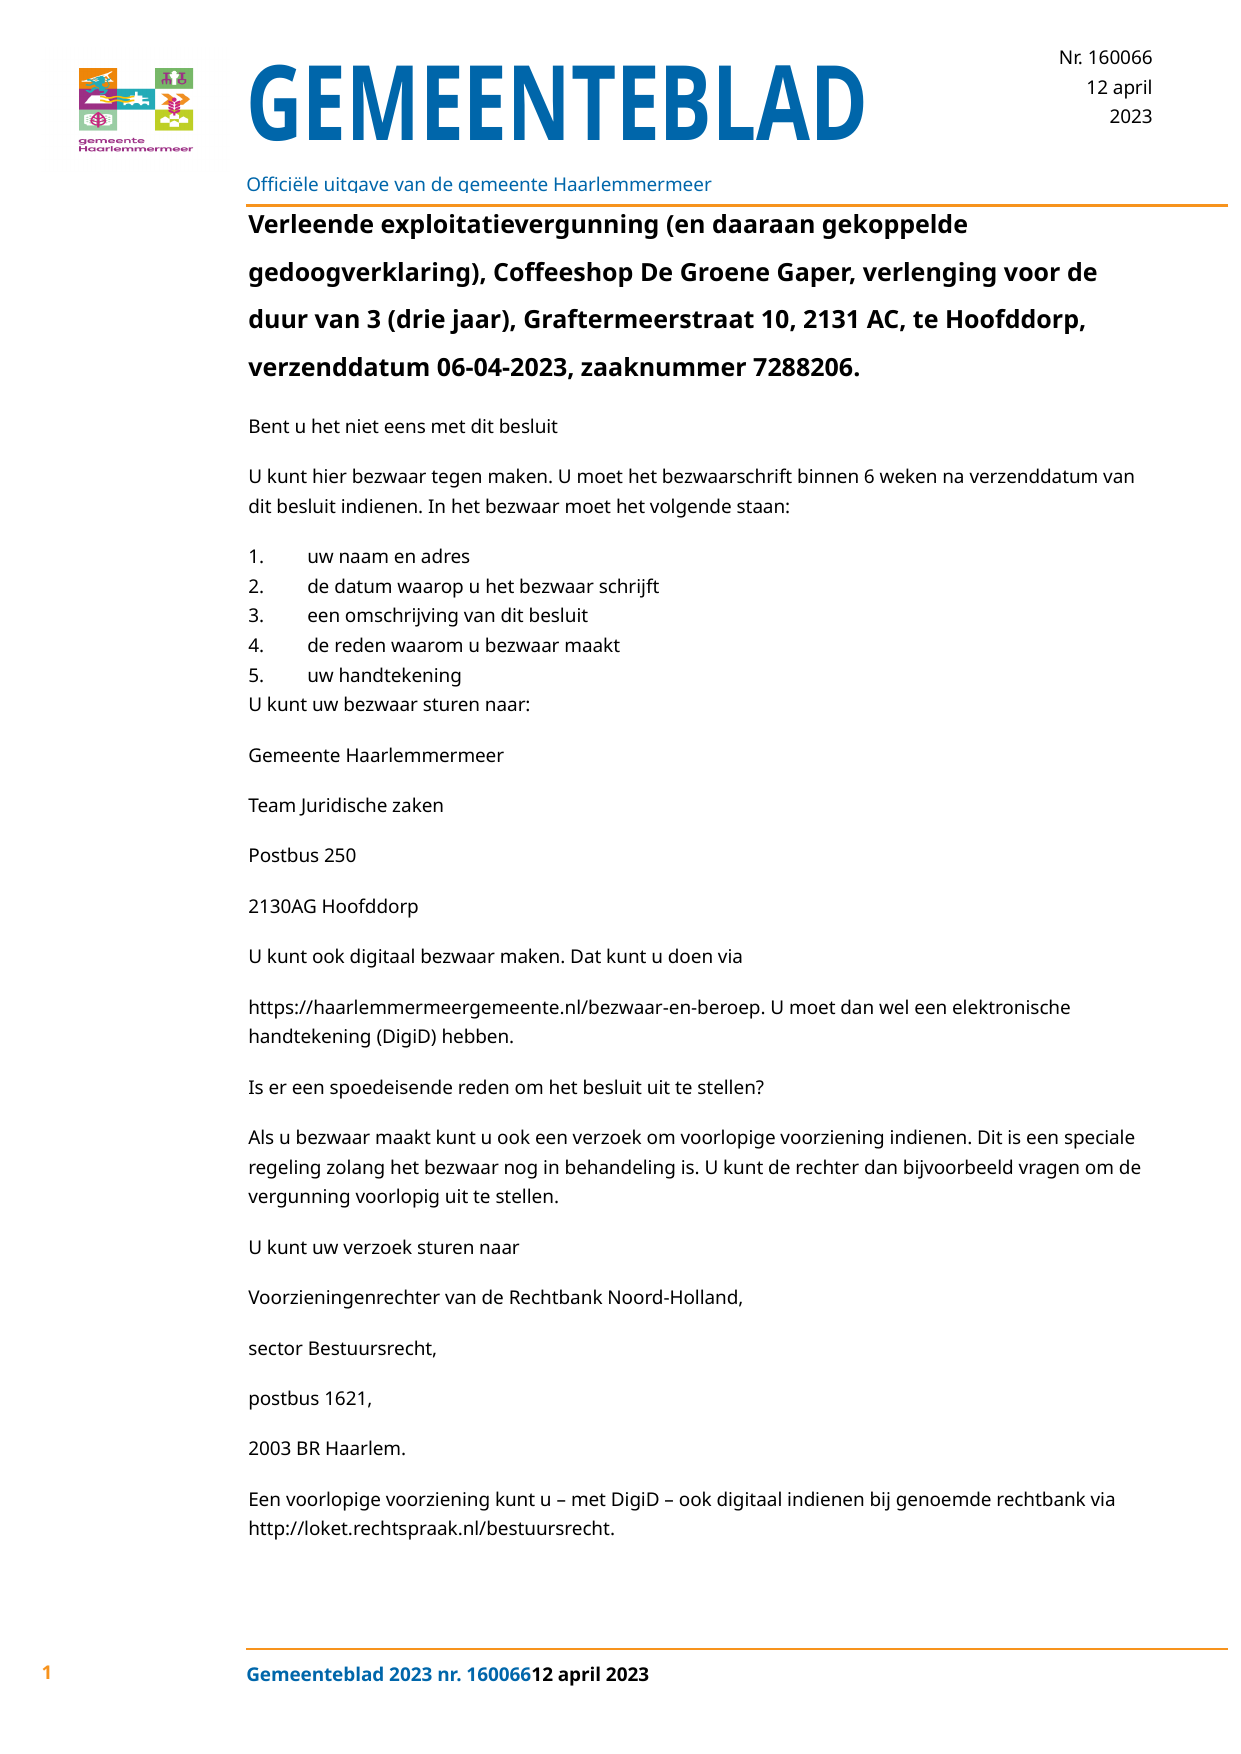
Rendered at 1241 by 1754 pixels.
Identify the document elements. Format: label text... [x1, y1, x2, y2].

text Postbus 250 [248, 843, 1152, 868]
text U kunt ook digitaal bezwaar maken. Dat kunt u doen via [248, 943, 1152, 969]
text Verleende exploitatievergunning (en daaraan gekoppelde gedoogverklaring), Coffeeshop De Groene Gaper, verlenging voor de duur van 3 (drie jaar), Graftermeerstraat 10, 2131 AC, te Hoofddorp, verzenddatum 06-04-2023, zaaknummer 7288206. [248, 207, 1152, 384]
list uw naam en adres [248, 543, 1152, 569]
text Is er een spoedeisende reden om het besluit uit te stellen? [248, 1074, 1152, 1100]
text sector Bestuursrecht, [248, 1335, 1152, 1361]
text Voorzieningenrechter van de Rechtbank Noord-Holland, [248, 1284, 1152, 1310]
text 2003 BR Haarlem. [248, 1436, 1152, 1461]
text postbus 1621, [248, 1385, 1152, 1411]
text Als u bezwaar maakt kunt u ook een verzoek om voorlopige voorziening indienen. Dit is een speciale regeling zolang het bezwaar nog in behandeling is. U kunt de rechter dan bijvoorbeeld vragen om de vergunning voorlopig uit te stellen. [248, 1124, 1152, 1209]
text Team Juridische zaken [248, 792, 1152, 818]
list de datum waarop u het bezwaar schrijft [248, 573, 1152, 599]
text U kunt uw bezwaar sturen naar: [248, 691, 1152, 717]
text Een voorlopige voorziening kunt u – met DigiD – ook digitaal indienen bij genoemde rechtbank via http://loket.rechtspraak.nl/bestuursrecht. [248, 1486, 1152, 1541]
list de reden waarom u bezwaar maakt [248, 632, 1152, 658]
text U kunt hier bezwaar tegen maken. U moet het bezwaarschrift binnen 6 weken na verzenddatum van dit besluit indienen. In het bezwaar moet het volgende staan: [248, 463, 1152, 519]
text https://haarlemmermeergemeente.nl/bezwaar-en-beroep. U moet dan wel een elektronische handtekening (DigiD) hebben. [248, 994, 1152, 1049]
text U kunt uw verzoek sturen naar [248, 1234, 1152, 1260]
text 2130AG Hoofddorp [248, 893, 1152, 919]
text Gemeente Haarlemmermeer [248, 742, 1152, 768]
list een omschrijving van dit besluit [248, 603, 1152, 628]
text Bent u het niet eens met dit besluit [248, 413, 1152, 439]
list uw handtekening [248, 662, 1152, 688]
picture [41, 47, 231, 172]
